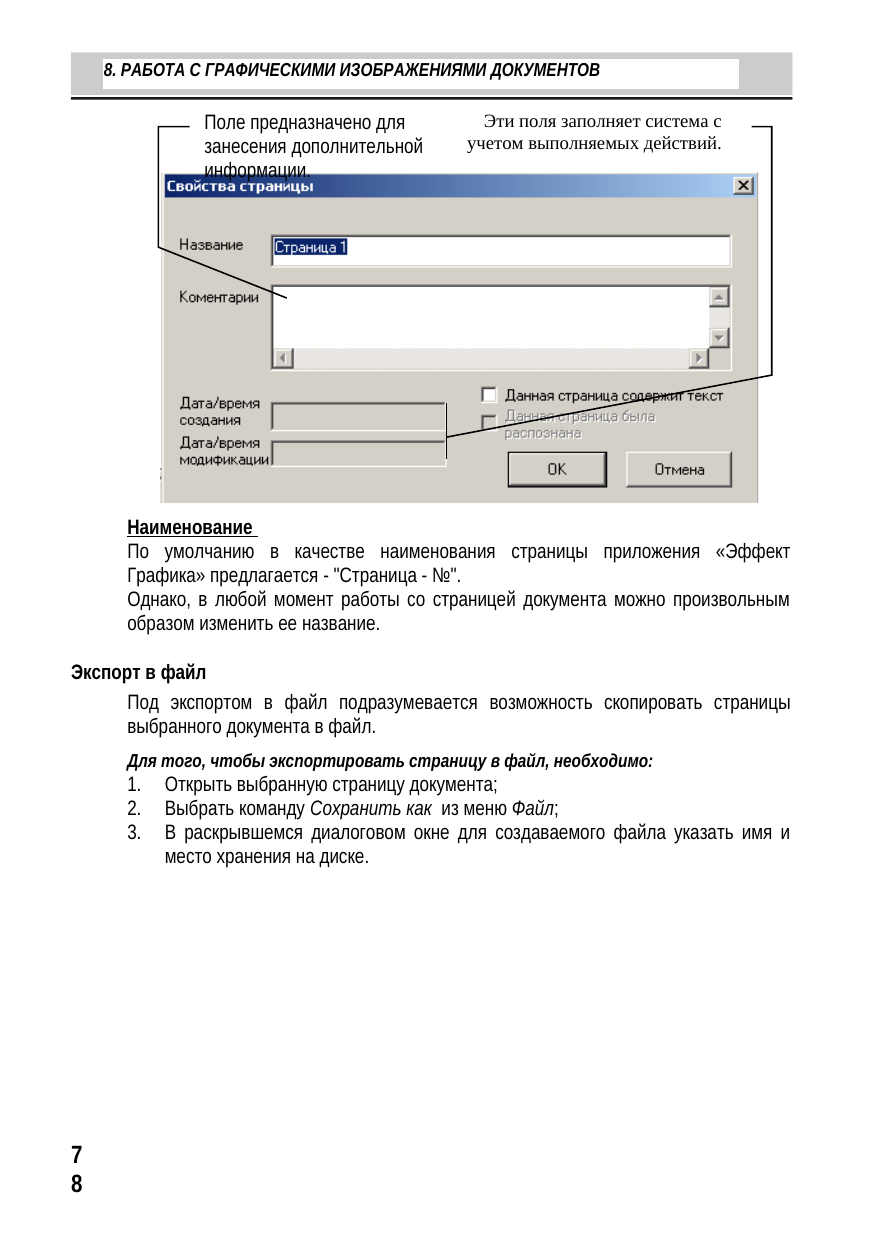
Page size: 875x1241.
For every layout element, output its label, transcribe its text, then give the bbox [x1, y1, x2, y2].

subtitle Экспорт в файл [71, 660, 791, 684]
text Под экспортом в файл подразумевается возможность скопировать страницы выбранного документа в файл. [127, 690, 791, 738]
list Открыть выбранную страницу документа; [127, 772, 791, 796]
list В раскрывшемся диалоговом окне для создаваемого файла указать имя и место хранения на диске. [127, 820, 791, 868]
text По умолчанию в качестве наименования страницы приложения «Эффект Графика» предлагается - "Страница - №". [127, 539, 791, 587]
list Выбрать команду Сохранить как из меню Файл; [127, 796, 791, 820]
text Однако, в любой момент работы со страницей документа можно произвольным образом изменить ее название. [127, 587, 791, 635]
text Наименование [127, 515, 791, 539]
text Для того, чтобы экспортировать страницу в файл, необходимо: [127, 750, 791, 772]
